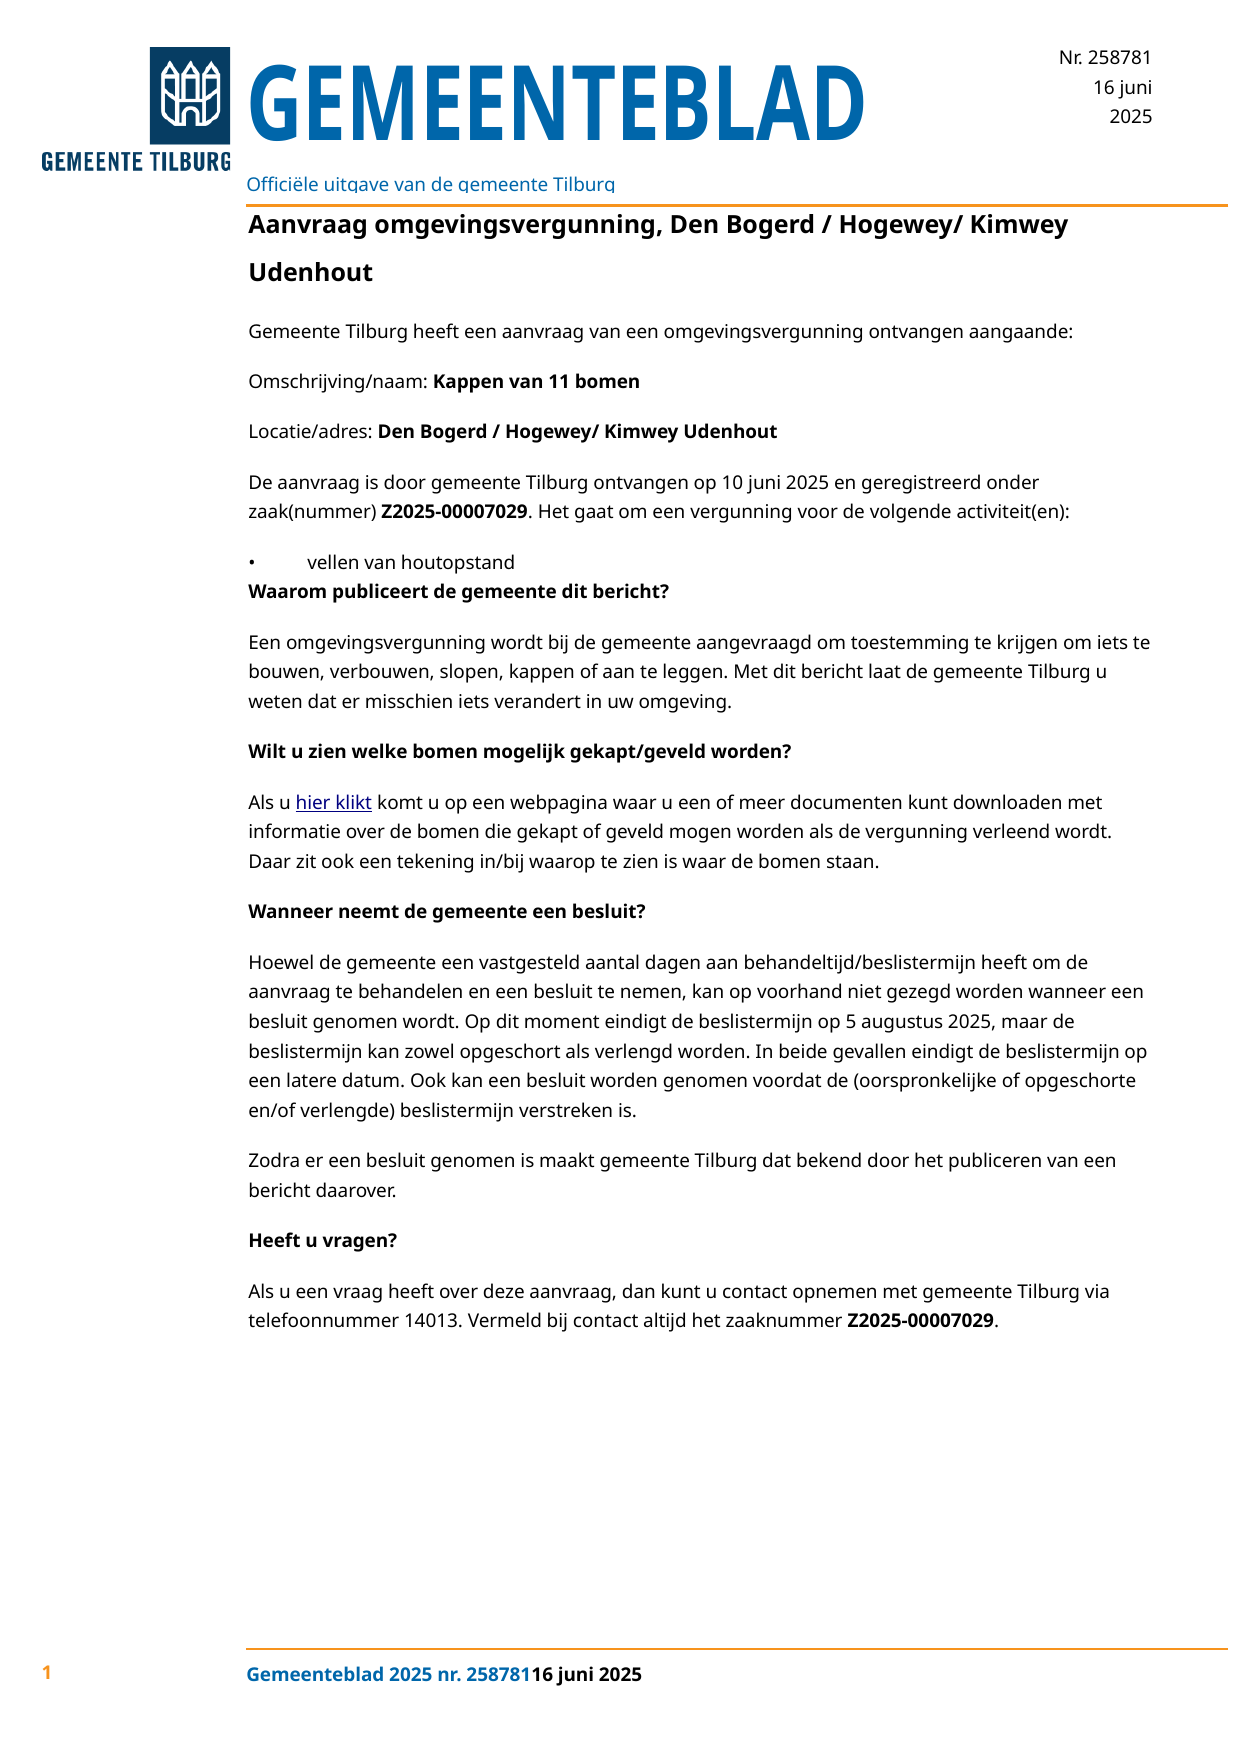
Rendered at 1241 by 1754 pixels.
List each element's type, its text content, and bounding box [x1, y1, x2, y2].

text Een omgevingsvergunning wordt bij de gemeente aangevraagd om toestemming te krijgen om iets te bouwen, verbouwen, slopen, kappen of aan te leggen. Met dit bericht laat de gemeente Tilburg u weten dat er misschien iets verandert in uw omgeving. [248, 629, 1152, 714]
text Als u hier klikt komt u op een webpagina waar u een of meer documenten kunt downloaden met informatie over de bomen die gekapt of geveld mogen worden als de vergunning verleend wordt. Daar zit ook een tekening in/bij waarop te zien is waar de bomen staan. [248, 789, 1152, 874]
text Waarom publiceert de gemeente dit bericht? [248, 579, 1152, 604]
list vellen van houtopstand [248, 549, 1152, 575]
text Wanneer neemt de gemeente een besluit? [248, 899, 1152, 924]
text Als u een vraag heeft over deze aanvraag, dan kunt u contact opnemen met gemeente Tilburg via telefoonnummer 14013. Vermeld bij contact altijd het zaaknummer Z2025-00007029. [248, 1278, 1152, 1333]
text Gemeente Tilburg heeft een aanvraag van een omgevingsvergunning ontvangen aangaande: [248, 318, 1152, 344]
text Omschrijving/naam: Kappen van 11 bomen [248, 368, 1152, 394]
text Zodra er een besluit genomen is maakt gemeente Tilburg dat bekend door het publiceren van een bericht daarover. [248, 1147, 1152, 1203]
text Locatie/adres: Den Bogerd / Hogewey/ Kimwey Udenhout [248, 419, 1152, 444]
text Wilt u zien welke bomen mogelijk gekapt/geveld worden? [248, 739, 1152, 764]
text De aanvraag is door gemeente Tilburg ontvangen op 10 juni 2025 en geregistreerd onder zaak(nummer) Z2025-00007029. Het gaat om een vergunning voor de volgende activiteit(en): [248, 469, 1152, 524]
text Hoewel de gemeente een vastgesteld aantal dagen aan behandeltijd/beslistermijn heeft om de aanvraag te behandelen en een besluit te nemen, kan op voorhand niet gezegd worden wanneer een besluit genomen wordt. Op dit moment eindigt de beslistermijn op 5 augustus 2025, maar de beslistermijn kan zowel opgeschort als verlengd worden. In beide gevallen eindigt de beslistermijn op een latere datum. Ook kan een besluit worden genomen voordat de (oorspronkelijke of opgeschorte en/of verlengde) beslistermijn verstreken is. [248, 949, 1152, 1123]
text Heeft u vragen? [248, 1227, 1152, 1253]
text Aanvraag omgevingsvergunning, Den Bogerd / Hogewey/ Kimwey Udenhout [248, 207, 1152, 288]
picture [41, 47, 231, 172]
